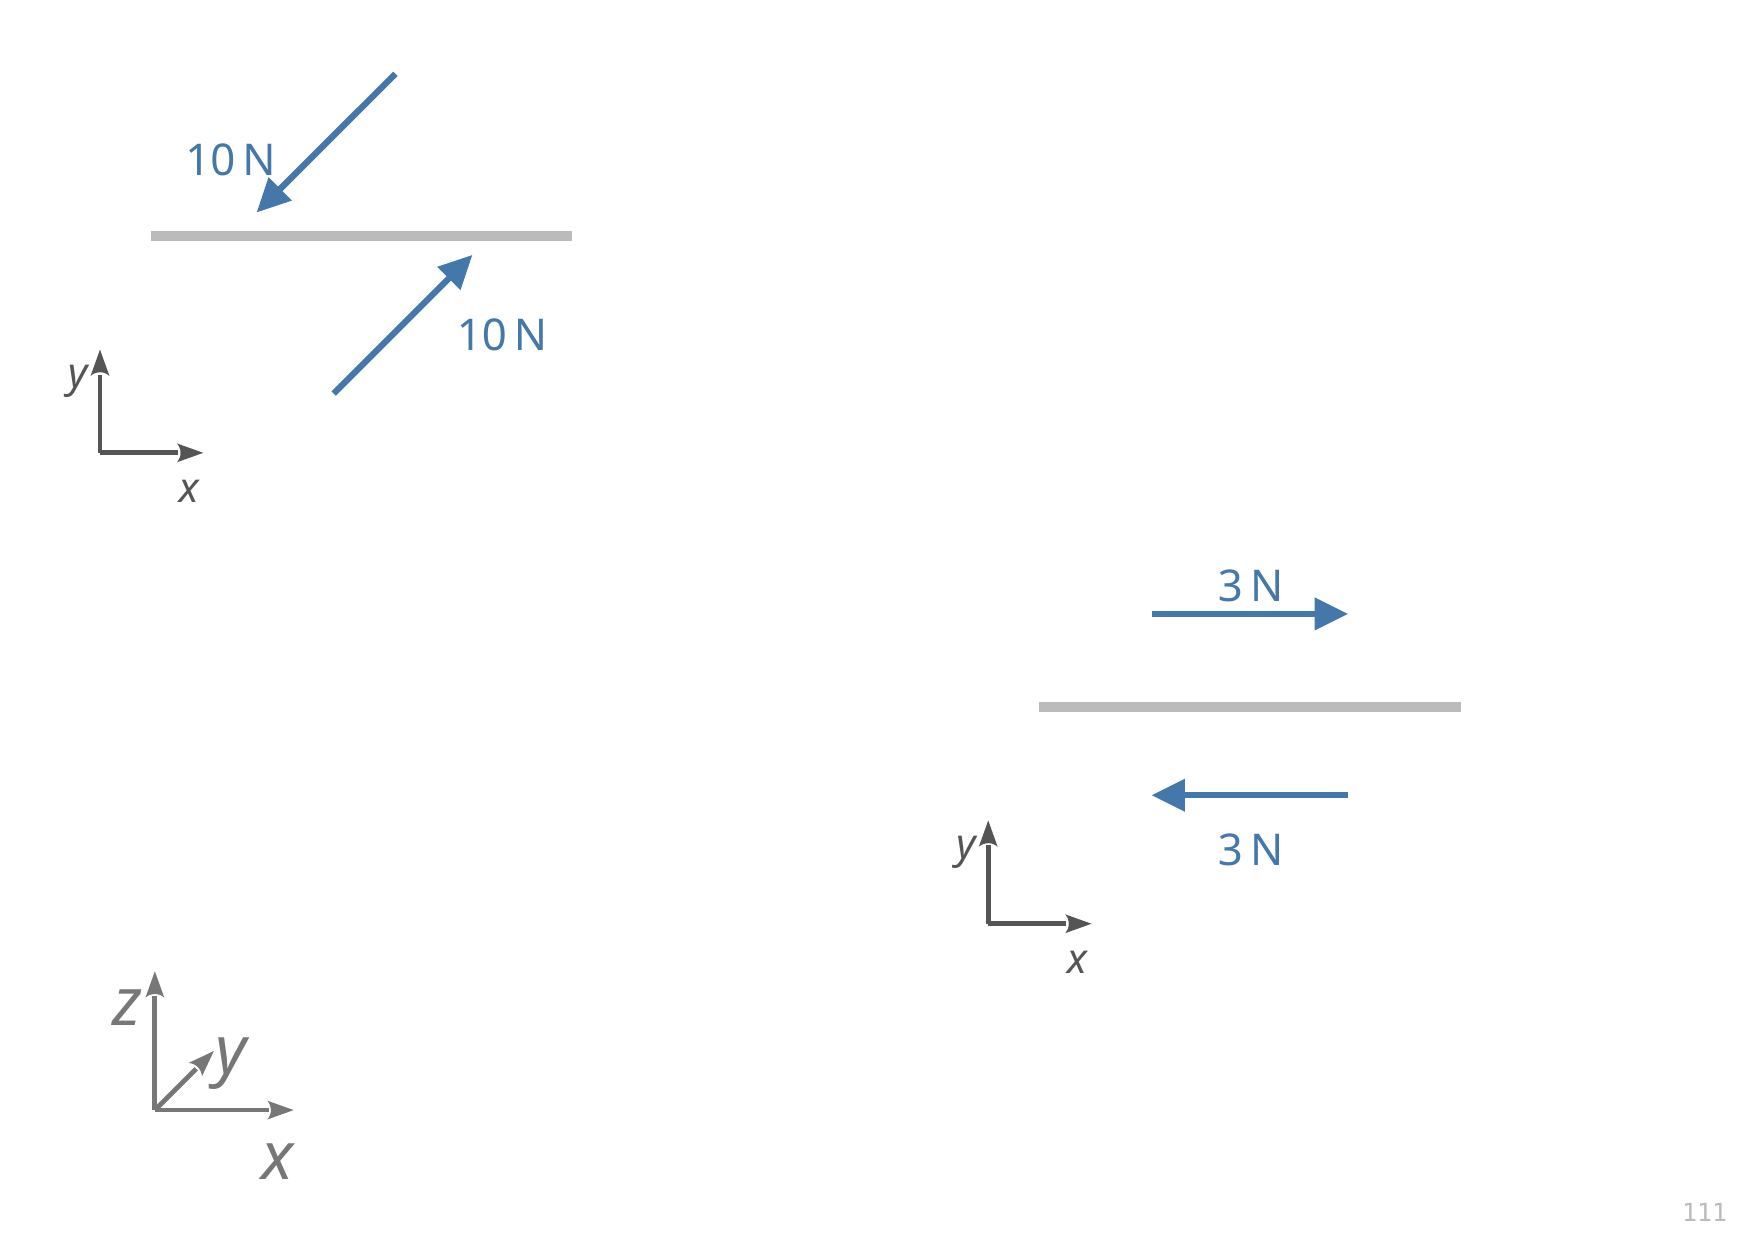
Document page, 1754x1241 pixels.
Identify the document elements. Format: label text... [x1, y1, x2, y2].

text_box 3 N [1203, 547, 1297, 607]
text_box x [163, 450, 197, 508]
text_box z [97, 946, 143, 1029]
text_box 3 N [1203, 811, 1297, 871]
text_box 10 N [442, 296, 558, 355]
text_box x [246, 1101, 291, 1183]
text_box y [53, 335, 87, 393]
text_box y [941, 806, 975, 864]
text_box y [200, 995, 245, 1077]
text_box x [1052, 921, 1086, 979]
text_box 10 N [170, 121, 286, 180]
